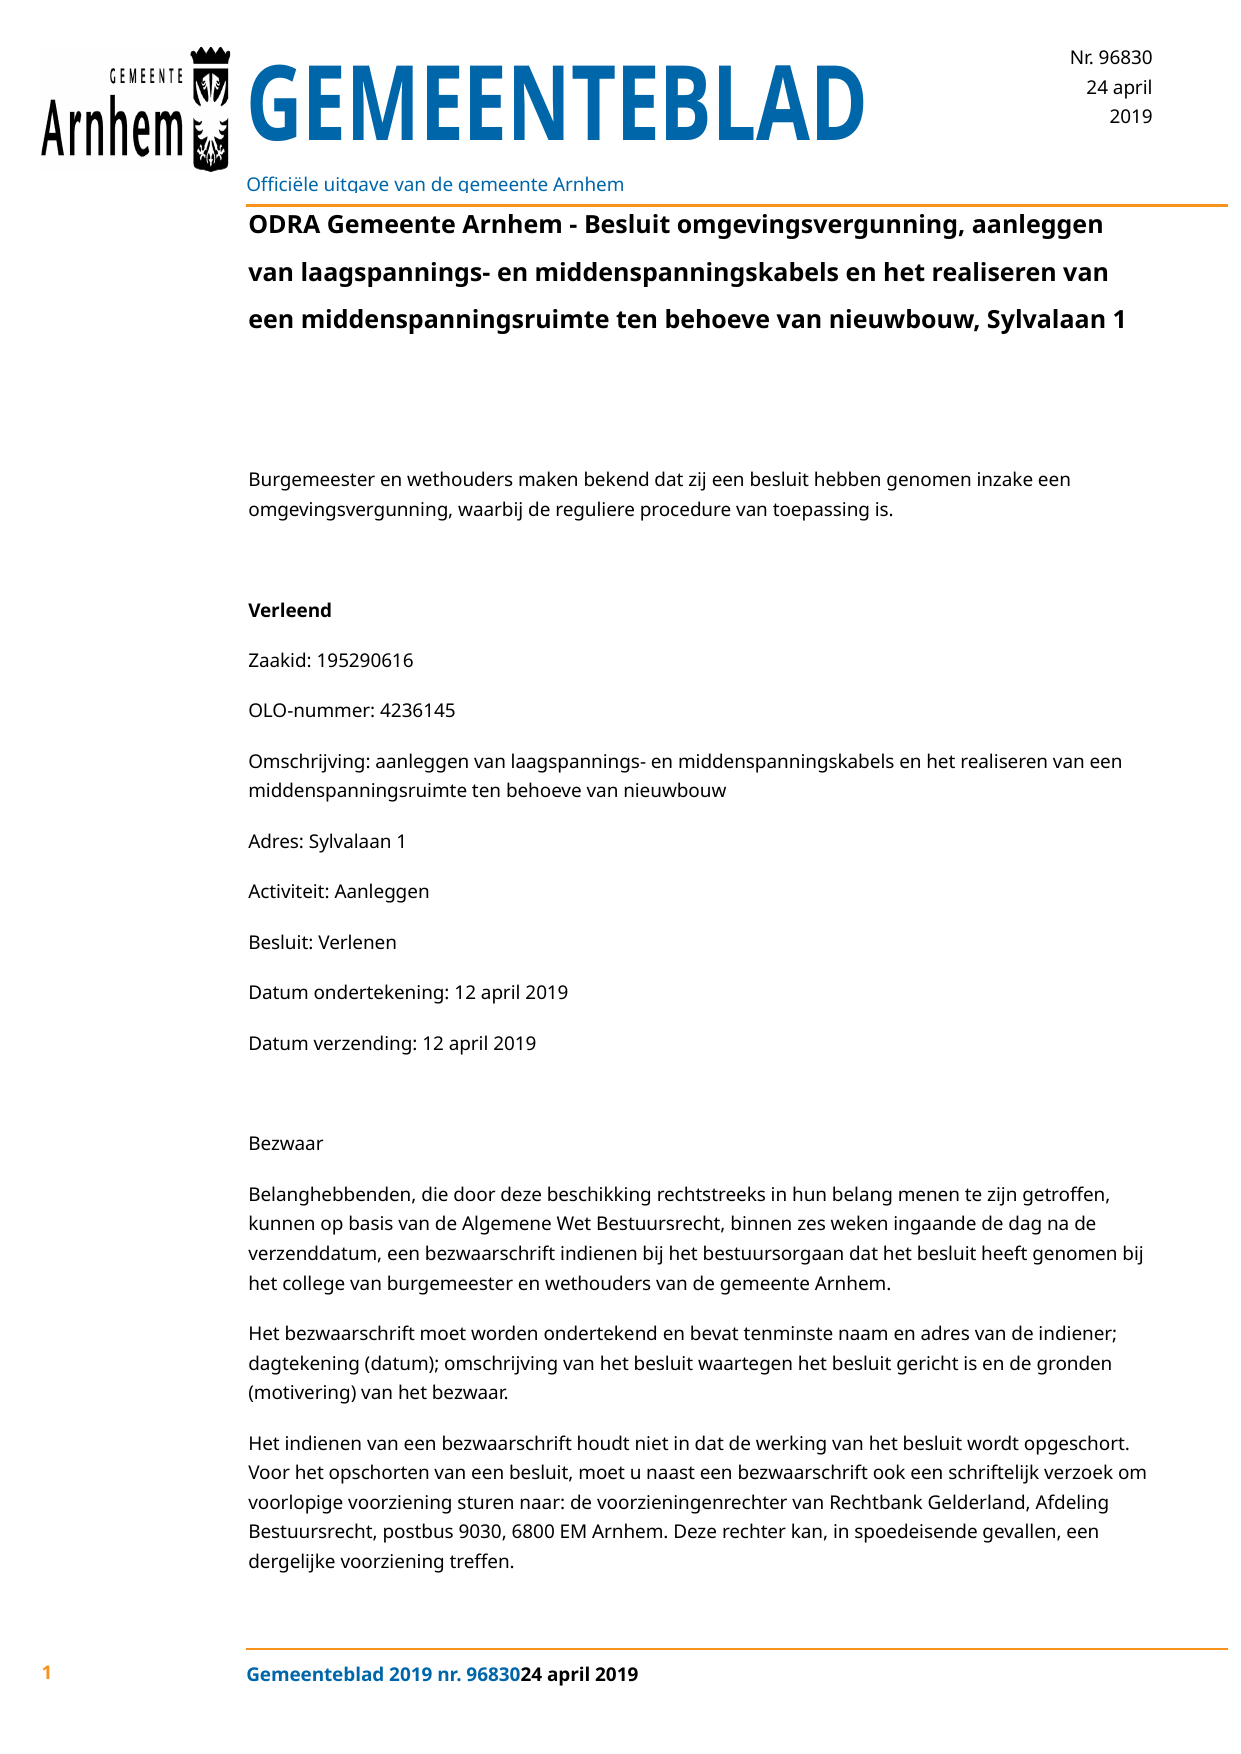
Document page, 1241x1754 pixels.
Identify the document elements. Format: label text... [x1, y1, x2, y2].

text OLO-nummer: 4236145 [248, 698, 1152, 723]
text Verleend [248, 597, 1152, 622]
text Zaakid: 195290616 [248, 647, 1152, 673]
text Het indienen van een bezwaarschrift houdt niet in dat de werking van het besluit wordt opgeschort. Voor het opschorten van een besluit, moet u naast een bezwaarschrift ook een schriftelijk verzoek om voorlopige voorziening sturen naar: de voorzieningenrechter van Rechtbank Gelderland, Afdeling Bestuursrecht, postbus 9030, 6800 EM Arnhem. Deze rechter kan, in spoedeisende gevallen, een dergelijke voorziening treffen. [248, 1430, 1152, 1574]
picture [41, 47, 231, 172]
text Omschrijving: aanleggen van laagspannings- en middenspanningskabels en het realiseren van een middenspanningsruimte ten behoeve van nieuwbouw [248, 748, 1152, 803]
text Burgemeester en wethouders maken bekend dat zij een besluit hebben genomen inzake een omgevingsvergunning, waarbij de reguliere procedure van toepassing is. [248, 466, 1152, 522]
text Belanghebbenden, die door deze beschikking rechtstreeks in hun belang menen te zijn getroffen, kunnen op basis van de Algemene Wet Bestuursrecht, binnen zes weken ingaande de dag na de verzenddatum, een bezwaarschrift indienen bij het bestuursorgaan dat het besluit heeft genomen bij het college van burgemeester en wethouders van de gemeente Arnhem. [248, 1181, 1152, 1295]
text Bezwaar [248, 1131, 1152, 1156]
text Het bezwaarschrift moet worden ondertekend en bevat tenminste naam en adres van de indiener; dagtekening (datum); omschrijving van het besluit waartegen het besluit gericht is en de gronden (motivering) van het bezwaar. [248, 1320, 1152, 1405]
text Activiteit: Aanleggen [248, 878, 1152, 904]
text Adres: Sylvalaan 1 [248, 828, 1152, 854]
text Datum ondertekening: 12 april 2019 [248, 979, 1152, 1005]
text Datum verzending: 12 april 2019 [248, 1030, 1152, 1055]
text Besluit: Verlenen [248, 929, 1152, 954]
text ODRA Gemeente Arnhem - Besluit omgevingsvergunning, aanleggen van laagspannings- en middenspanningskabels en het realiseren van een middenspanningsruimte ten behoeve van nieuwbouw, Sylvalaan 1 [248, 207, 1152, 336]
